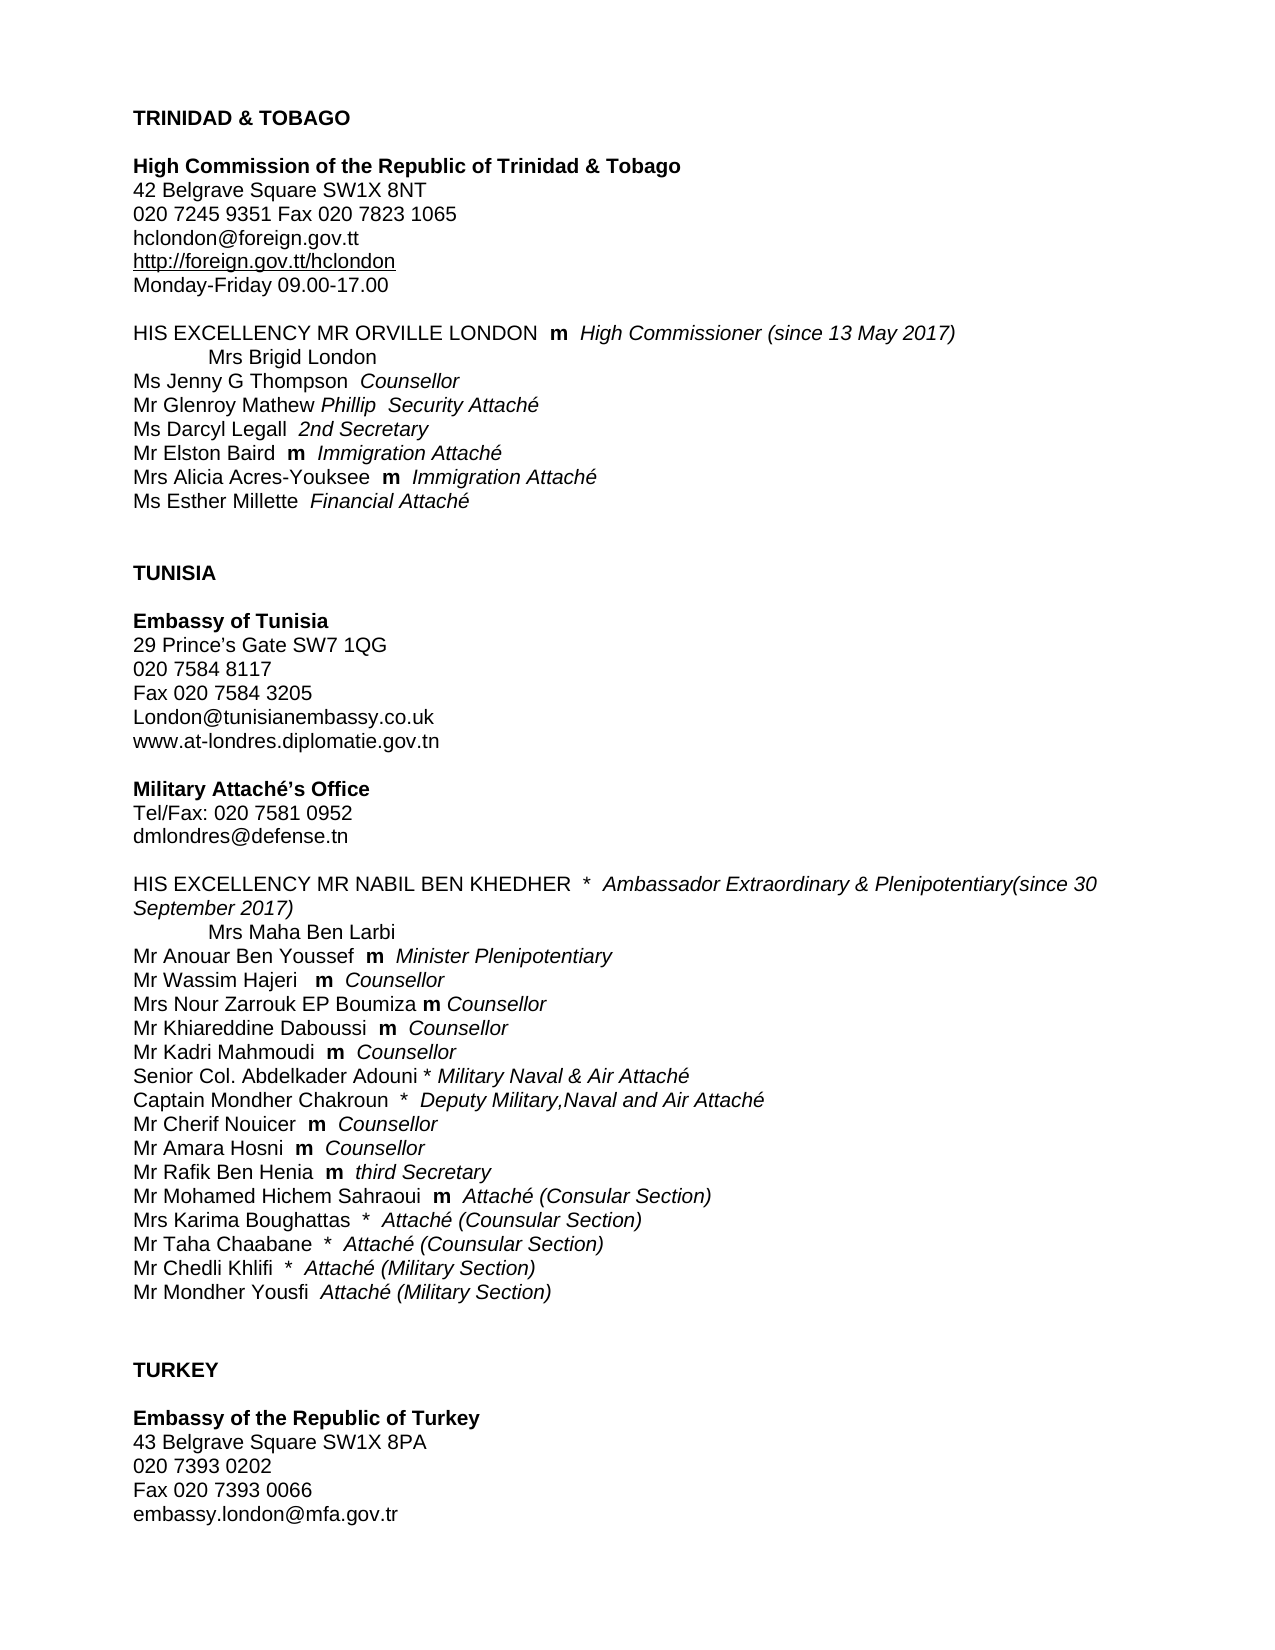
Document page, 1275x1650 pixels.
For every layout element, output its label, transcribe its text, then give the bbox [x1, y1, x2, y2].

text Mrs Nour Zarrouk EP Boumiza m Counsellor [133, 992, 1181, 1016]
text hclondon@foreign.gov.tt [133, 225, 1181, 249]
text HIS EXCELLENCY MR ORVILLE LONDON m High Commissioner (since 13 May 2017) [133, 321, 1181, 345]
text Ms Jenny G Thompson Counsellor [133, 369, 1181, 393]
text Monday-Friday 09.00-17.00 [133, 273, 1181, 297]
text Mr Taha Chaabane * Attaché (Counsular Section) [133, 1232, 1181, 1256]
text Fax 020 7584 3205 [133, 681, 1181, 704]
text TUNISIA [133, 561, 1181, 585]
text www.at-londres.diplomatie.gov.tn [133, 728, 1181, 752]
text Mr Mondher Yousfi Attaché (Military Section) [133, 1279, 1181, 1303]
text Mr Chedli Khlifi * Attaché (Military Section) [133, 1256, 1181, 1279]
text Ms Darcyl Legall 2nd Secretary [133, 417, 1181, 441]
text embassy.london@mfa.gov.tr [133, 1502, 1181, 1526]
text Senior Col. Abdelkader Adouni * Military Naval & Air Attaché [133, 1064, 1181, 1088]
text Mrs Alicia Acres-Youksee m Immigration Attaché [133, 465, 1181, 489]
text dmlondres@defense.tn [133, 824, 1181, 848]
text Mr Glenroy Mathew Phillip Security Attaché [133, 393, 1181, 417]
text Mr Khiareddine Daboussi m Counsellor [133, 1016, 1181, 1040]
text Mr Amara Hosni m Counsellor [133, 1136, 1181, 1160]
text 020 7393 0202 [133, 1454, 1181, 1478]
text Captain Mondher Chakroun * Deputy Military,Naval and Air Attaché [133, 1088, 1181, 1112]
text HIS EXCELLENCY MR NABIL BEN KHEDHER * Ambassador Extraordinary & Plenipotentiary(since 30 September 2017) [133, 872, 1181, 920]
text Mrs Karima Boughattas * Attaché (Counsular Section) [133, 1208, 1181, 1232]
text Mr Anouar Ben Youssef m Minister Plenipotentiary [133, 944, 1181, 968]
text Mr Kadri Mahmoudi m Counsellor [133, 1040, 1181, 1064]
text Fax 020 7393 0066 [133, 1478, 1181, 1502]
text 29 Prince’s Gate SW7 1QG [133, 633, 1181, 657]
text Embassy of Tunisia [133, 609, 1181, 633]
text 020 7245 9351 Fax 020 7823 1065 [133, 201, 1181, 225]
text Mrs Maha Ben Larbi [133, 920, 1181, 944]
text Embassy of the Republic of Turkey [133, 1406, 1181, 1430]
text Military Attaché’s Office [133, 776, 1181, 800]
text 43 Belgrave Square SW1X 8PA [133, 1430, 1181, 1454]
text Ms Esther Millette Financial Attaché [133, 489, 1181, 513]
text Mr Cherif Nouicer m Counsellor [133, 1112, 1181, 1136]
text Mrs Brigid London [133, 345, 1181, 369]
text TURKEY [133, 1358, 1181, 1382]
text Mr Mohamed Hichem Sahraoui m Attaché (Consular Section) [133, 1184, 1181, 1208]
text London@tunisianembassy.co.uk [133, 704, 1181, 728]
text High Commission of the Republic of Trinidad & Tobago [133, 153, 1181, 177]
text Mr Wassim Hajeri m Counsellor [133, 968, 1181, 992]
text Mr Elston Baird m Immigration Attaché [133, 441, 1181, 465]
text 42 Belgrave Square SW1X 8NT [133, 177, 1181, 201]
subtitle TRINIDAD & TOBAGO [133, 106, 1181, 129]
text Tel/Fax: 020 7581 0952 [133, 800, 1181, 824]
text http://foreign.gov.tt/hclondon [133, 249, 1181, 273]
text 020 7584 8117 [133, 657, 1181, 681]
text Mr Rafik Ben Henia m third Secretary [133, 1160, 1181, 1184]
